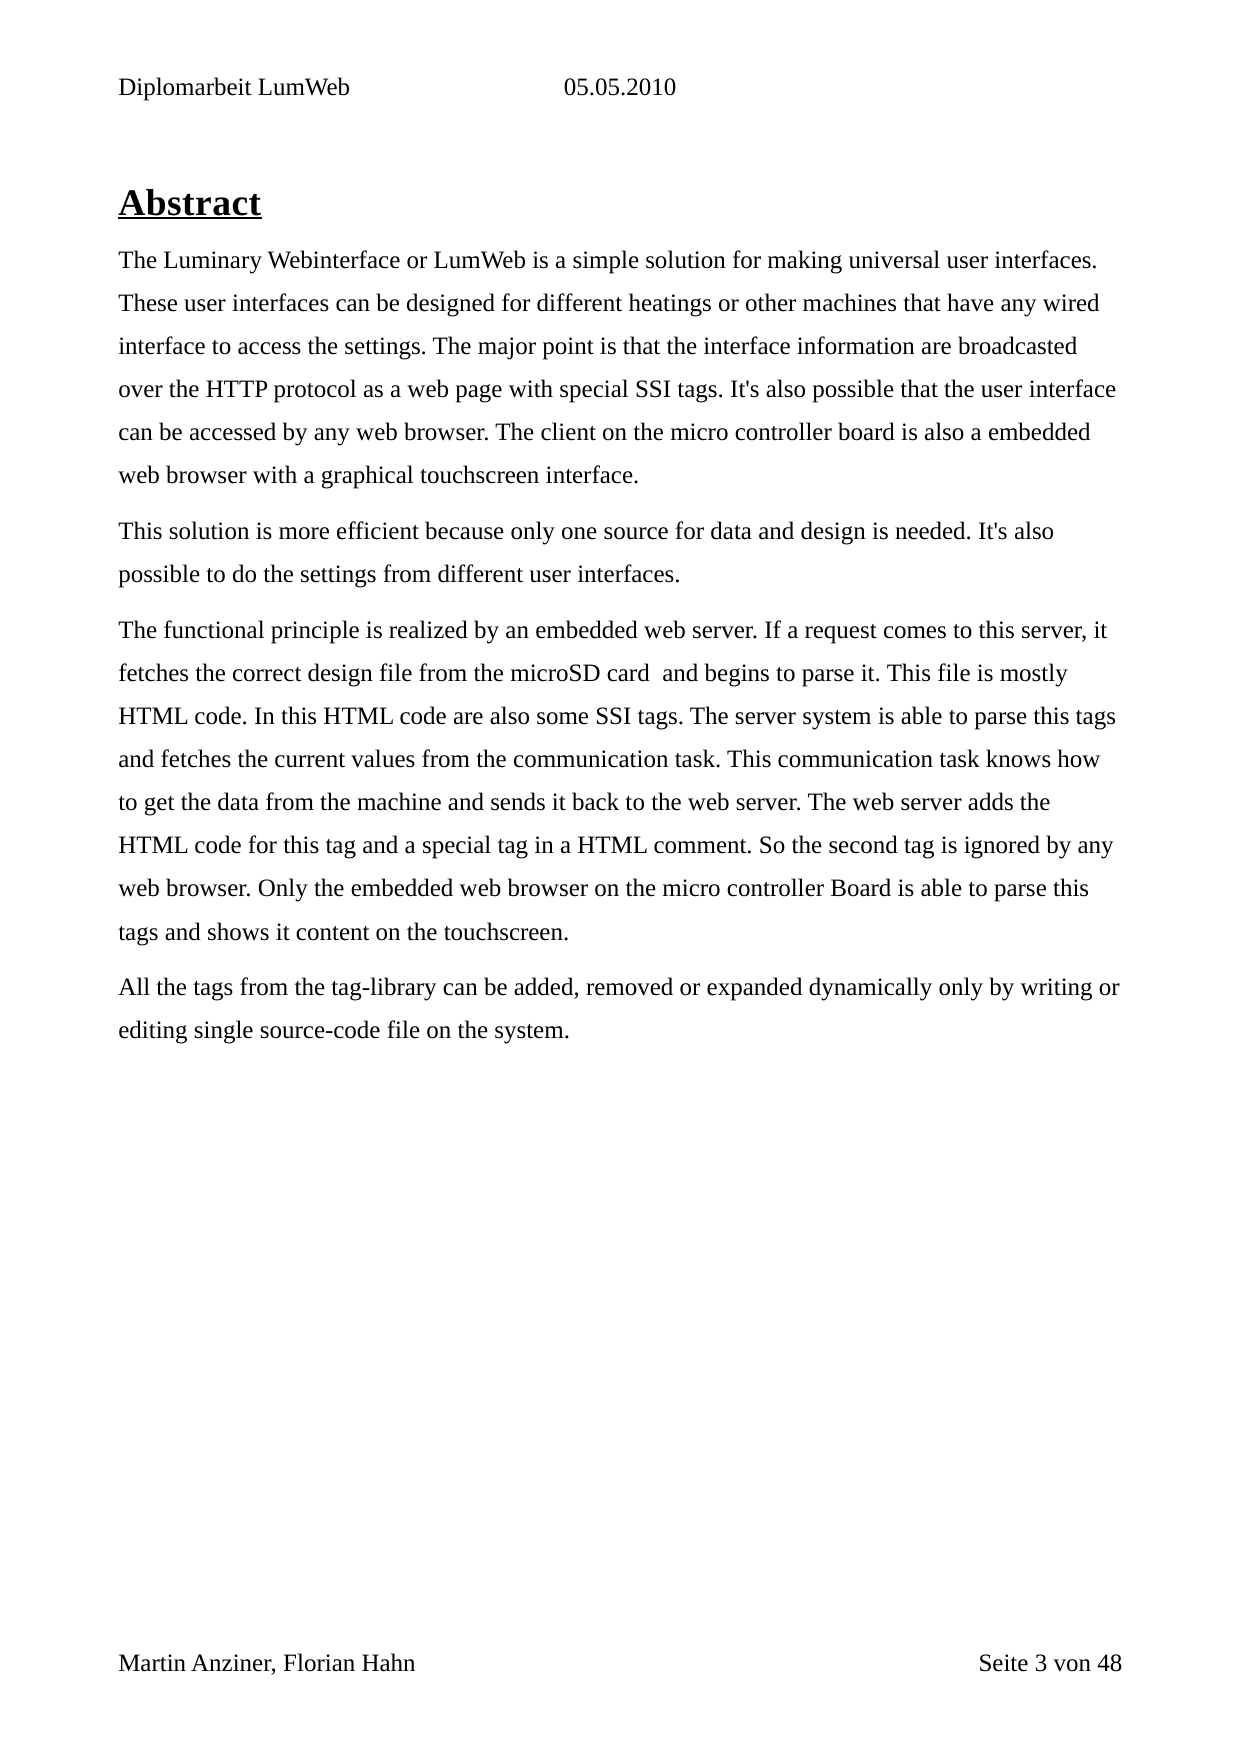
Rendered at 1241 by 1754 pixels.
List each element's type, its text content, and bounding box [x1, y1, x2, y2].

text The functional principle is realized by an embedded web server. If a request comes to this server, it fetches the correct design file from the microSD card and begins to parse it. This file is mostly HTML code. In this HTML code are also some SSI tags. The server system is able to parse this tags and fetches the current values from the communication task. This communication task knows how to get the data from the machine and sends it back to the web server. The web server adds the HTML code for this tag and a special tag in a HTML comment. So the second tag is ignored by any web browser. Only the embedded web browser on the micro controller Board is able to parse this tags and shows it content on the touchscreen. [118, 615, 1122, 945]
text The Luminary Webinterface or LumWeb is a simple solution for making universal user interfaces. These user interfaces can be designed for different heatings or other machines that have any wired interface to access the settings. The major point is that the interface information are broadcasted over the HTTP protocol as a web page with special SSI tags. It's also possible that the user interface can be accessed by any web browser. The client on the micro controller board is also a embedded web browser with a graphical touchscreen interface. [118, 245, 1122, 489]
text All the tags from the tag-library can be added, removed or expanded dynamically only by writing or editing single source-code file on the system. [118, 972, 1122, 1044]
subtitle Abstract [118, 180, 1122, 223]
text This solution is more efficient because only one source for data and design is needed. It's also possible to do the settings from different user interfaces. [118, 516, 1122, 588]
